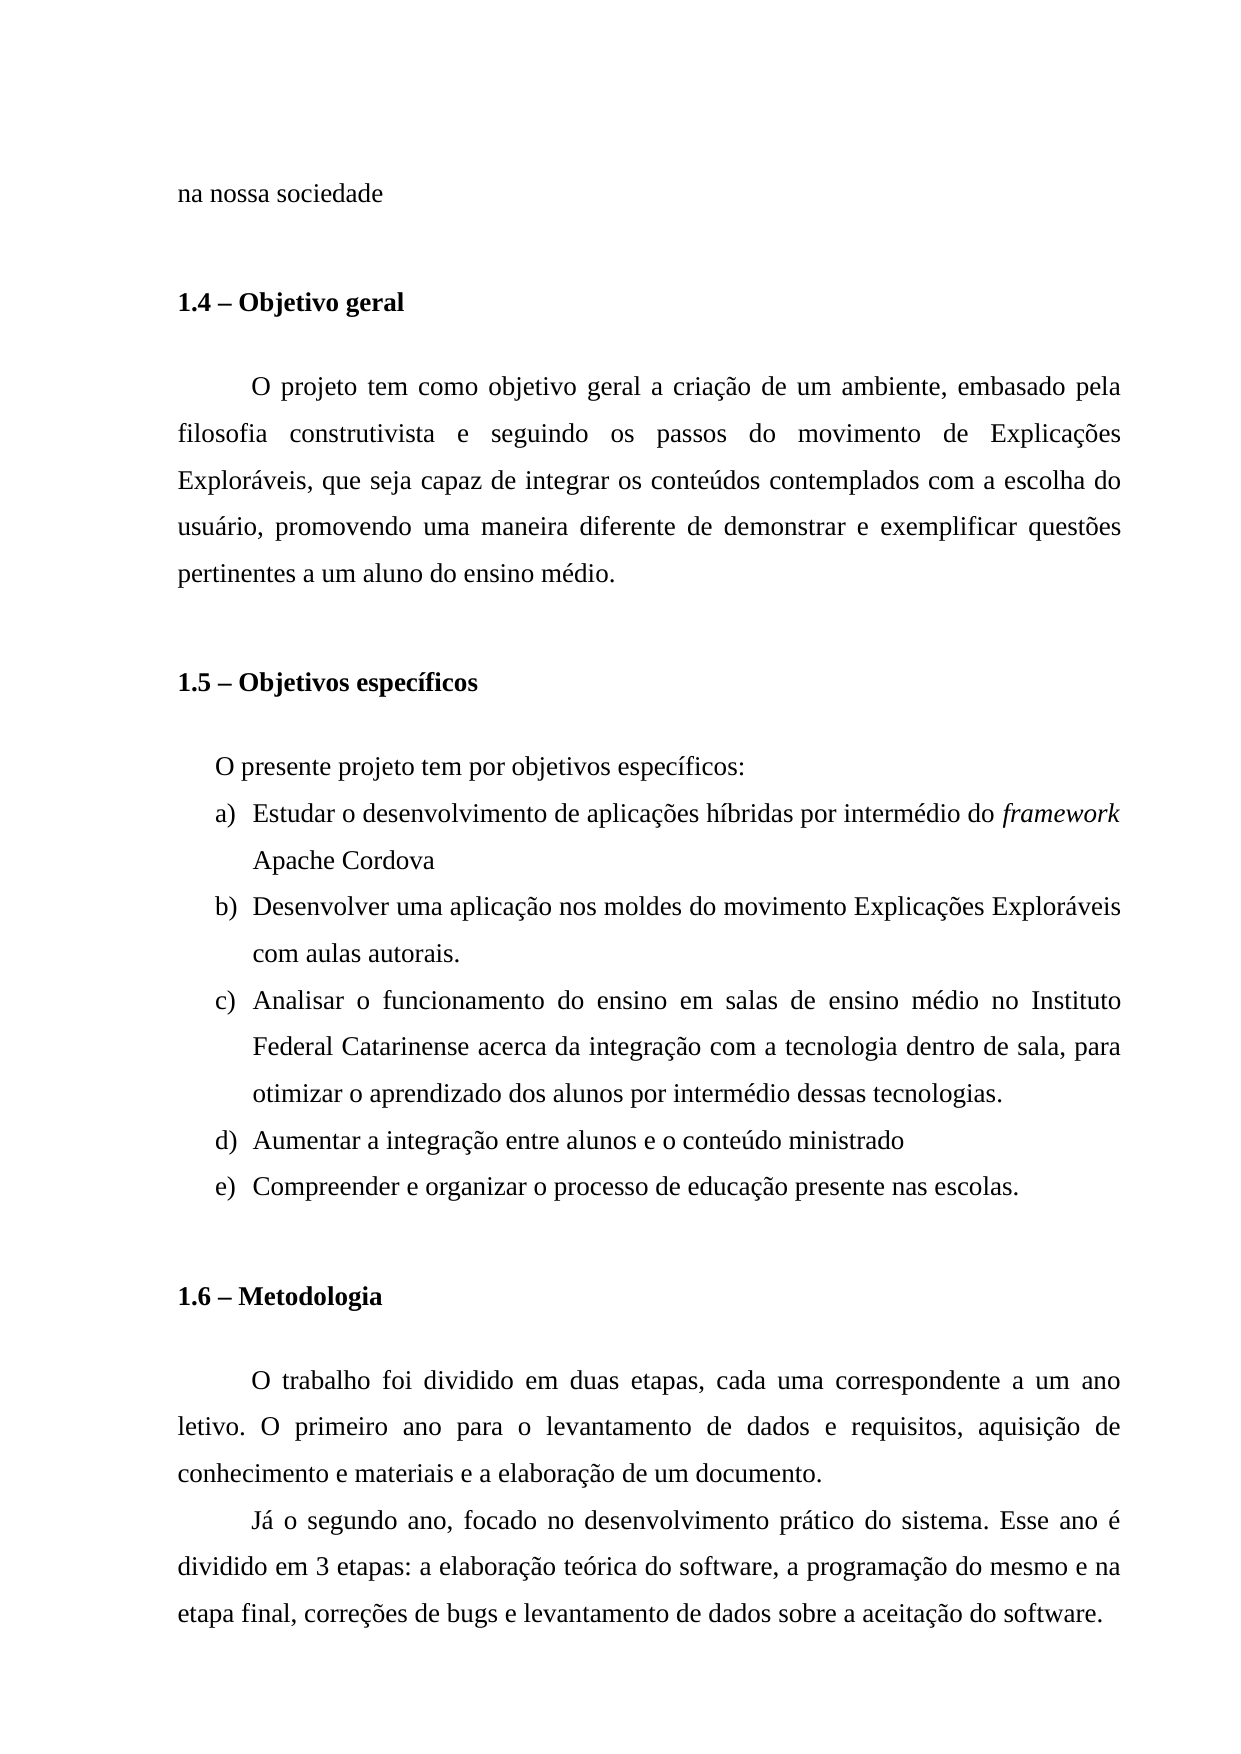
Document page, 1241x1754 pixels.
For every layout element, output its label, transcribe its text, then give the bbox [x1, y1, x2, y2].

text O projeto tem como objetivo geral a criação de um ambiente, embasado pela filosofia construtivista e seguindo os passos do movimento de Explicações Exploráveis, que seja capaz de integrar os conteúdos contemplados com a escolha do usuário, promovendo uma maneira diferente de demonstrar e exemplificar questões pertinentes a um aluno do ensino médio. [177, 371, 1122, 588]
list Compreender e organizar o processo de educação presente nas escolas. [215, 1171, 1122, 1202]
subtitle 1.4 – Objetivo geral [177, 286, 1122, 317]
list Aumentar a integração entre alunos e o conteúdo ministrado [215, 1124, 1122, 1155]
text O presente projeto tem por objetivos específicos: [177, 751, 1122, 782]
list Estudar o desenvolvimento de aplicações híbridas por intermédio do framework Apache Cordova [215, 797, 1122, 875]
list Desenvolver uma aplicação nos moldes do movimento Explicações Exploráveis com aulas autorais. [215, 891, 1122, 968]
text O trabalho foi dividido em duas etapas, cada uma correspondente a um ano letivo. O primeiro ano para o levantamento de dados e requisitos, aquisição de conhecimento e materiais e a elaboração de um documento. [177, 1364, 1122, 1488]
subtitle 1.5 – Objetivos específicos [177, 666, 1122, 697]
text na nossa sociedade [177, 177, 1122, 208]
subtitle 1.6 – Metodologia [177, 1280, 1122, 1311]
text Já o segundo ano, focado no desenvolvimento prático do sistema. Esse ano é dividido em 3 etapas: a elaboração teórica do software, a programação do mesmo e na etapa final, correções de bugs e levantamento de dados sobre a aceitação do software. [177, 1504, 1122, 1628]
list Analisar o funcionamento do ensino em salas de ensino médio no Instituto Federal Catarinense acerca da integração com a tecnologia dentro de sala, para otimizar o aprendizado dos alunos por intermédio dessas tecnologias. [215, 984, 1122, 1108]
